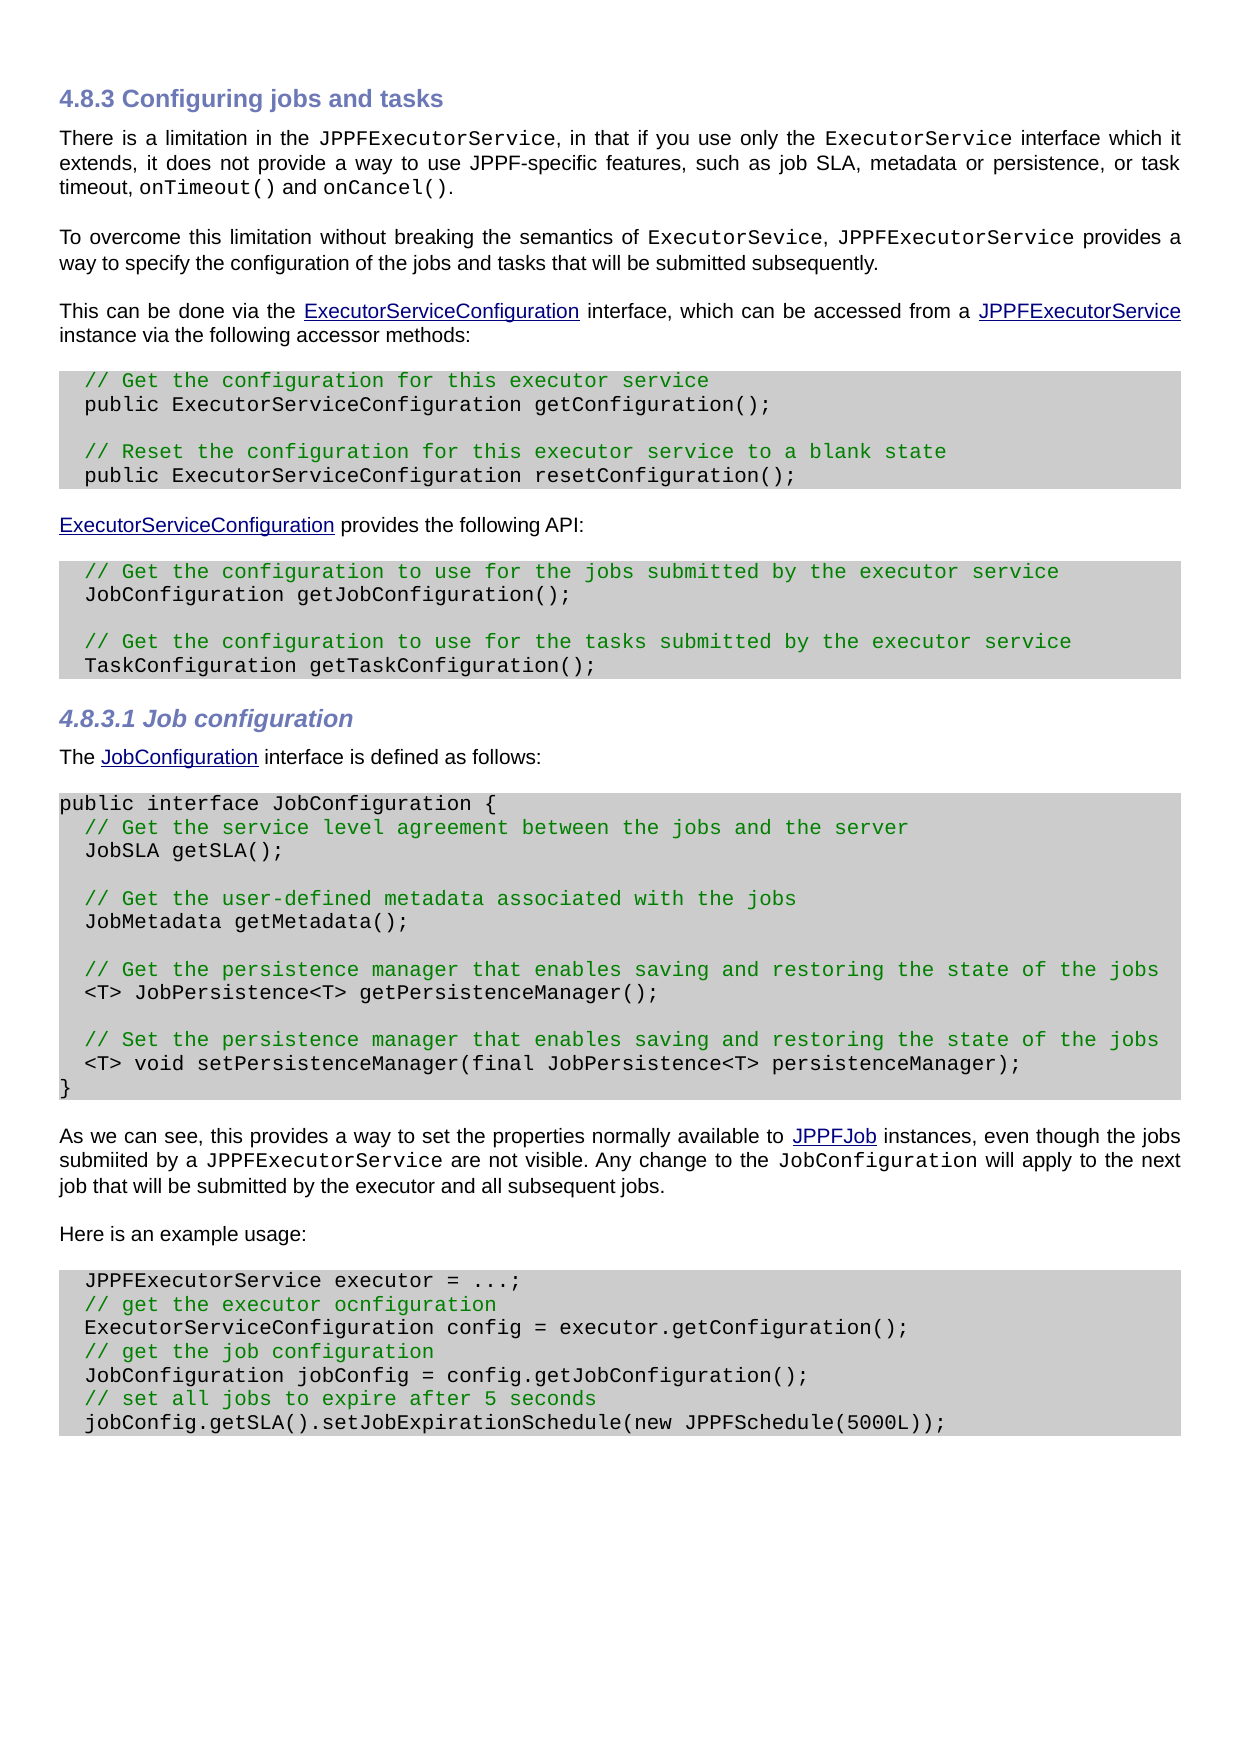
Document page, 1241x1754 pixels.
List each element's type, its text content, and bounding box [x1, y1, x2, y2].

text // Get the persistence manager that enables saving and restoring the state of the jobs [59, 958, 1181, 982]
text The JobConfiguration interface is defined as follows: [59, 745, 1181, 769]
text public ExecutorServiceConfiguration getConfiguration(); [59, 394, 1181, 418]
text JPPFExecutorService executor = ...; [59, 1270, 1181, 1294]
text // Get the service level agreement between the jobs and the server [59, 817, 1181, 840]
text // Get the configuration to use for the tasks submitted by the executor service [59, 632, 1181, 655]
text ExecutorServiceConfiguration config = executor.getConfiguration(); [59, 1317, 1181, 1341]
text public ExecutorServiceConfiguration resetConfiguration(); [59, 465, 1181, 489]
text // Get the configuration to use for the jobs submitted by the executor service [59, 561, 1181, 584]
subtitle Job configuration [59, 704, 1181, 733]
text // set all jobs to expire after 5 seconds [59, 1388, 1181, 1412]
text JobConfiguration getJobConfiguration(); [59, 584, 1181, 608]
text As we can see, this provides a way to set the properties normally available to JPPFJob instances, even though the jobs submiited by a JPPFExecutorService are not visible. Any change to the JobConfiguration will apply to the next job that will be submitted by the executor and all subsequent jobs. [59, 1124, 1181, 1198]
text // Get the configuration for this executor service [59, 371, 1181, 394]
text jobConfig.getSLA().setJobExpirationSchedule(new JPPFSchedule(5000L)); [59, 1412, 1181, 1436]
text JobMetadata getMetadata(); [59, 911, 1181, 935]
text } [59, 1077, 1181, 1100]
text JobConfiguration jobConfig = config.getJobConfiguration(); [59, 1364, 1181, 1388]
text Here is an example usage: [59, 1222, 1181, 1246]
text // Get the user-defined metadata associated with the jobs [59, 888, 1181, 911]
text public interface JobConfiguration { [59, 793, 1181, 817]
text // Reset the configuration for this executor service to a blank state [59, 441, 1181, 465]
text // get the job configuration [59, 1341, 1181, 1364]
text JobSLA getSLA(); [59, 840, 1181, 864]
text This can be done via the ExecutorServiceConfiguration interface, which can be accessed from a JPPFExecutorService instance via the following accessor methods: [59, 299, 1181, 347]
text <T> JobPersistence<T> getPersistenceManager(); [59, 982, 1181, 1006]
text There is a limitation in the JPPFExecutorService, in that if you use only the ExecutorService interface which it extends, it does not provide a way to use JPPF-specific features, such as job SLA, metadata or persistence, or task timeout, onTimeout() and onCancel(). [59, 125, 1181, 201]
text // get the executor ocnfiguration [59, 1294, 1181, 1317]
text ExecutorServiceConfiguration provides the following API: [59, 513, 1181, 537]
text // Set the persistence manager that enables saving and restoring the state of the jobs [59, 1029, 1181, 1053]
text TaskConfiguration getTaskConfiguration(); [59, 655, 1181, 679]
subtitle Configuring jobs and tasks [59, 84, 1181, 113]
text <T> void setPersistenceManager(final JobPersistence<T> persistenceManager); [59, 1053, 1181, 1077]
text To overcome this limitation without breaking the semantics of ExecutorSevice, JPPFExecutorService provides a way to specify the configuration of the jobs and tasks that will be submitted subsequently. [59, 225, 1181, 275]
